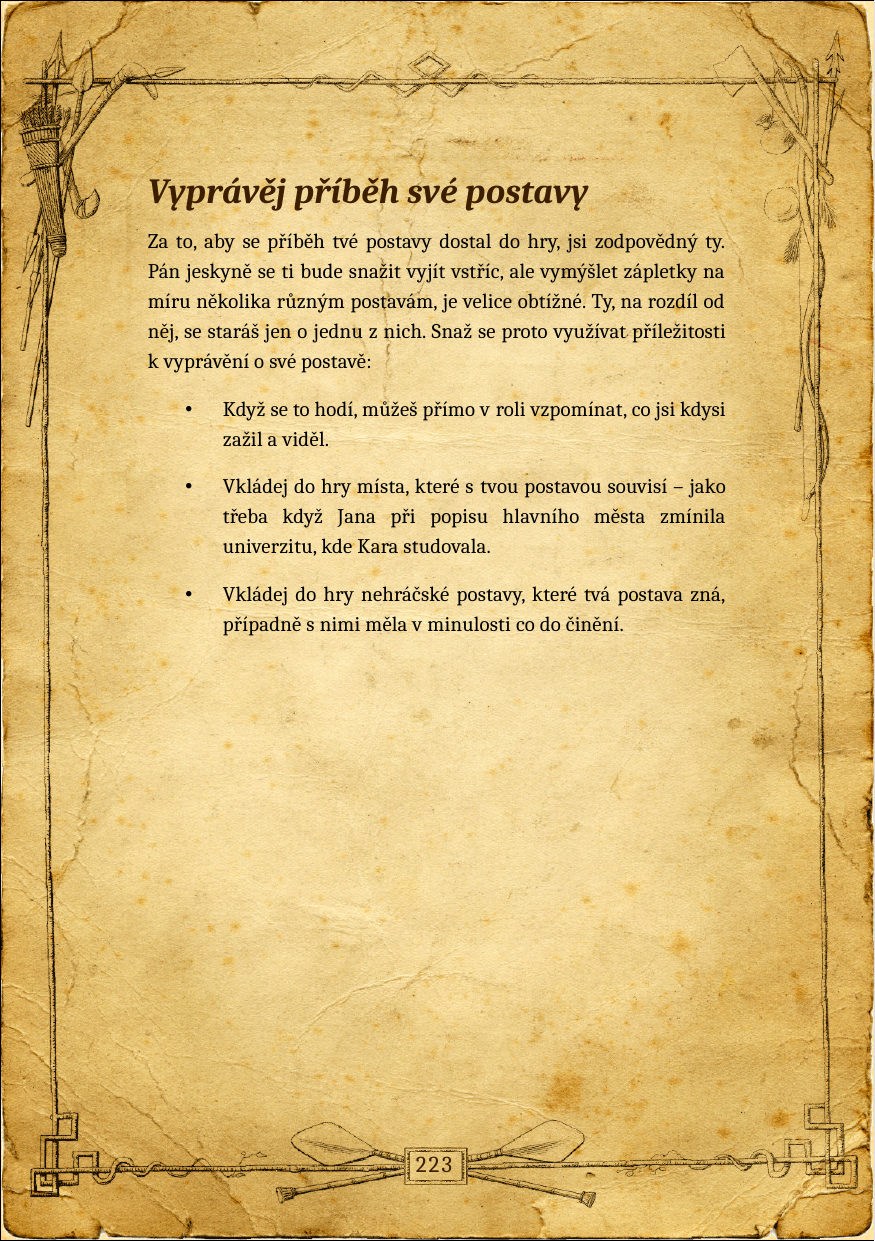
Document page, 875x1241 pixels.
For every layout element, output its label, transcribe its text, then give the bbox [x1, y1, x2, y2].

list Vkládej do hry místa, které s⁠ tvou postavou souvisí – jako třeba když Jana při popisu hlavního města zmínila univerzitu, kde Kara studovala. [185, 475, 726, 559]
text Za to, aby se příběh tvé postavy dostal do hry, jsi zodpovědný ty. Pán jeskyně se ti bude snažit vyjít vstříc, ale vymýšlet zápletky na míru několika různým postavám, je velice obtížné. Ty, na rozdíl od něj, se staráš jen o⁠ jednu z⁠ nich. Snaž se proto využívat příležitosti k⁠ vyprávění o⁠ své postavě: [148, 230, 726, 374]
list Když se to hodí, můžeš přímo v⁠ roli vzpomínat, co jsi kdysi zažil a⁠ viděl. [185, 397, 726, 451]
list Vkládej do hry nehráčské postavy, které tvá postava zná, případně s⁠ nimi měla v⁠ minulosti co do činění. [185, 582, 726, 636]
subtitle Vyprávěj příběh své postavy [148, 172, 726, 212]
picture [1, 1, 874, 1240]
